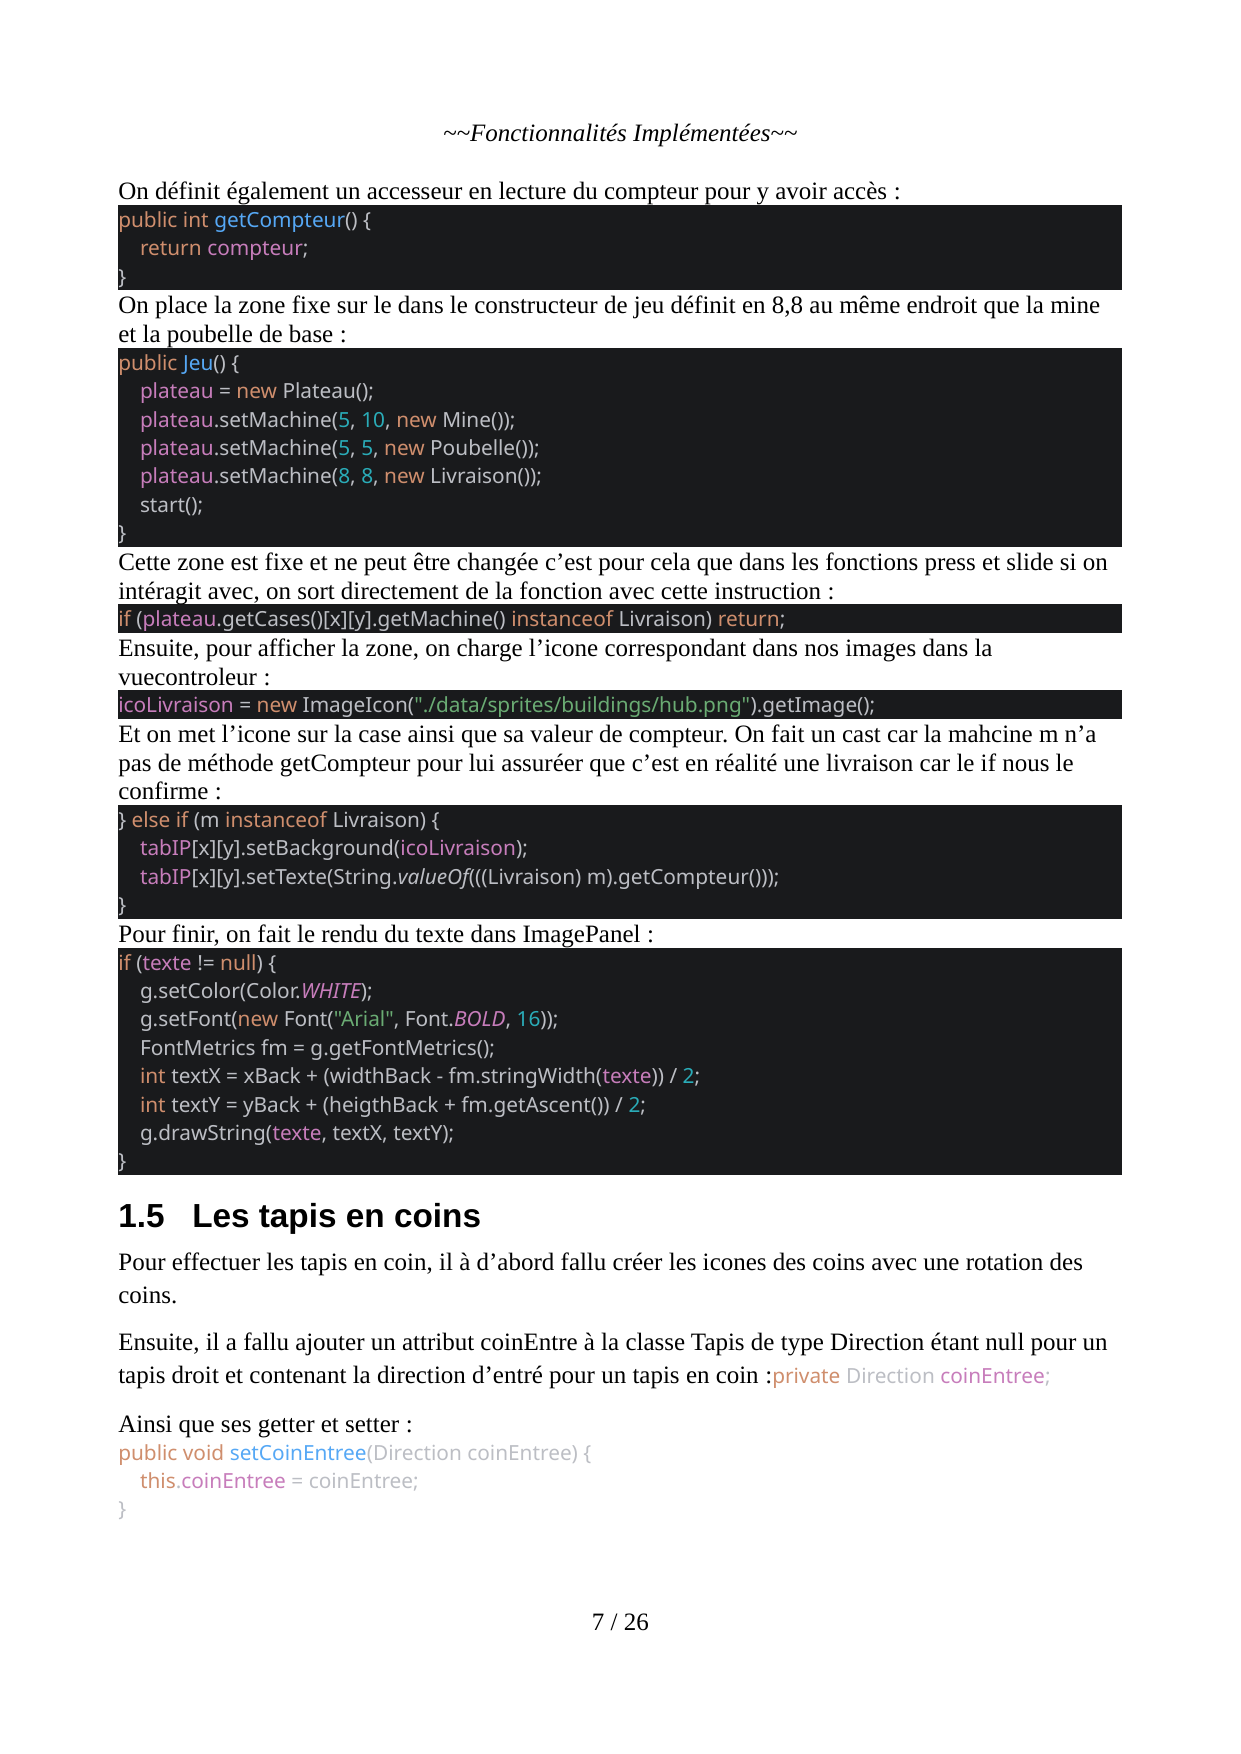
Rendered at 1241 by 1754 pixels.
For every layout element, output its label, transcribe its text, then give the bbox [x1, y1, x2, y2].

text if (texte != null) { g.setColor(Color.WHITE); g.setFont(new Font("Arial", Font.BOLD, 16)); FontMetrics fm = g.getFontMetrics(); int textX = xBack + (widthBack - fm.stringWidth(texte)) / 2; int textY = yBack + (heigthBack + fm.getAscent()) / 2; g.drawString(texte, textX, textY); } [118, 948, 1122, 1175]
text On définit également un accesseur en lecture du compteur pour y avoir accès : [118, 176, 1122, 205]
text public int getCompteur() { return compteur; } [118, 205, 1122, 290]
text if (plateau.getCases()[x][y].getMachine() instanceof Livraison) return; [118, 604, 1122, 633]
text } else if (m instanceof Livraison) { tabIP[x][y].setBackground(icoLivraison); tabIP[x][y].setTexte(String.valueOf(((Livraison) m).getCompteur())); } [118, 805, 1122, 919]
text Et on met l’icone sur la case ainsi que sa valeur de compteur. On fait un cast car la mahcine m n’a pas de méthode getCompteur pour lui assuréer que c’est en réalité une livraison car le if nous le confirme : [118, 719, 1122, 805]
subtitle Les tapis en coins [118, 1196, 1122, 1234]
text public Jeu() { plateau = new Plateau(); plateau.setMachine(5, 10, new Mine()); plateau.setMachine(5, 5, new Poubelle()); plateau.setMachine(8, 8, new Livraison()); start(); } [118, 348, 1122, 547]
text On place la zone fixe sur le dans le constructeur de jeu définit en 8,8 au même endroit que la mine et la poubelle de base : [118, 290, 1122, 348]
text Ensuite, pour afficher la zone, on charge l’icone correspondant dans nos images dans la vuecontroleur : [118, 633, 1122, 690]
text Cette zone est fixe et ne peut être changée c’est pour cela que dans les fonctions press et slide si on intéragit avec, on sort directement de la fonction avec cette instruction : [118, 547, 1122, 604]
text icoLivraison = new ImageIcon("./data/sprites/buildings/hub.png").getImage(); [118, 690, 1122, 719]
text public void setCoinEntree(Direction coinEntree) { this.coinEntree = coinEntree; } [118, 1438, 1122, 1551]
text Ensuite, il a fallu ajouter un attribut coinEntre à la classe Tapis de type Direction étant null pour un tapis droit et contenant la direction d’entré pour un tapis en coin :private Direction coinEntree; [118, 1327, 1122, 1390]
text Pour effectuer les tapis en coin, il à d’abord fallu créer les icones des coins avec une rotation des coins. [118, 1247, 1122, 1309]
text Pour finir, on fait le rendu du texte dans ImagePanel : [118, 919, 1122, 948]
text Ainsi que ses getter et setter : [118, 1409, 1122, 1438]
